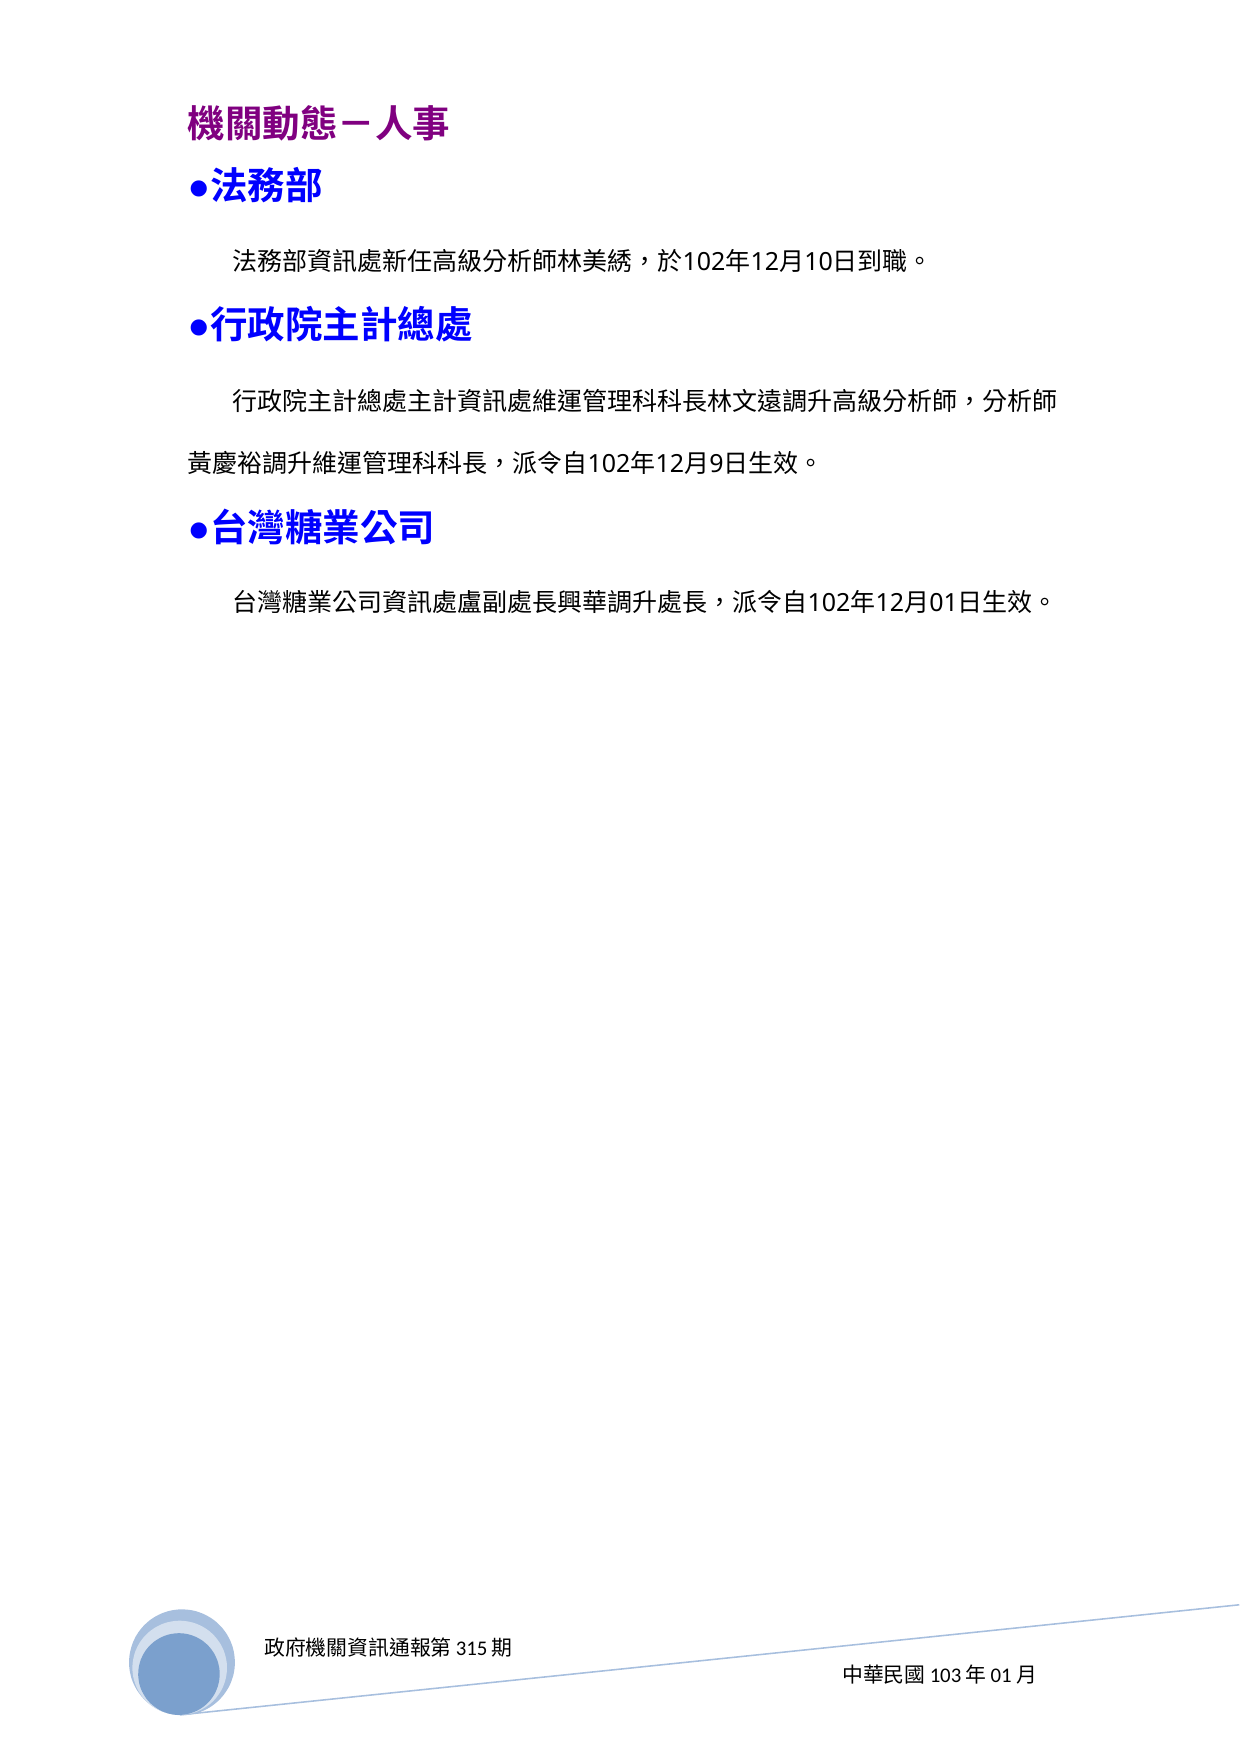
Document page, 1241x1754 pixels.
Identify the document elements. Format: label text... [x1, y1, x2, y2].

text 法務部資訊處新任高級分析師林美綉，於102年12月10日到職。 [187, 218, 1073, 280]
text ●法務部 [187, 156, 1072, 210]
text 機關動態－人事 [187, 94, 1071, 148]
text 台灣糖業公司資訊處盧副處長興華調升處長，派令自102年12月01日生效。 [187, 559, 1073, 622]
text ●台灣糖業公司 [187, 497, 1072, 552]
text ●行政院主計總處 [187, 295, 1072, 350]
text 行政院主計總處主計資訊處維運管理科科長林文遠調升高級分析師，分析師 黃慶裕調升維運管理科科長，派令自102年12月9日生效。 [187, 357, 1073, 482]
